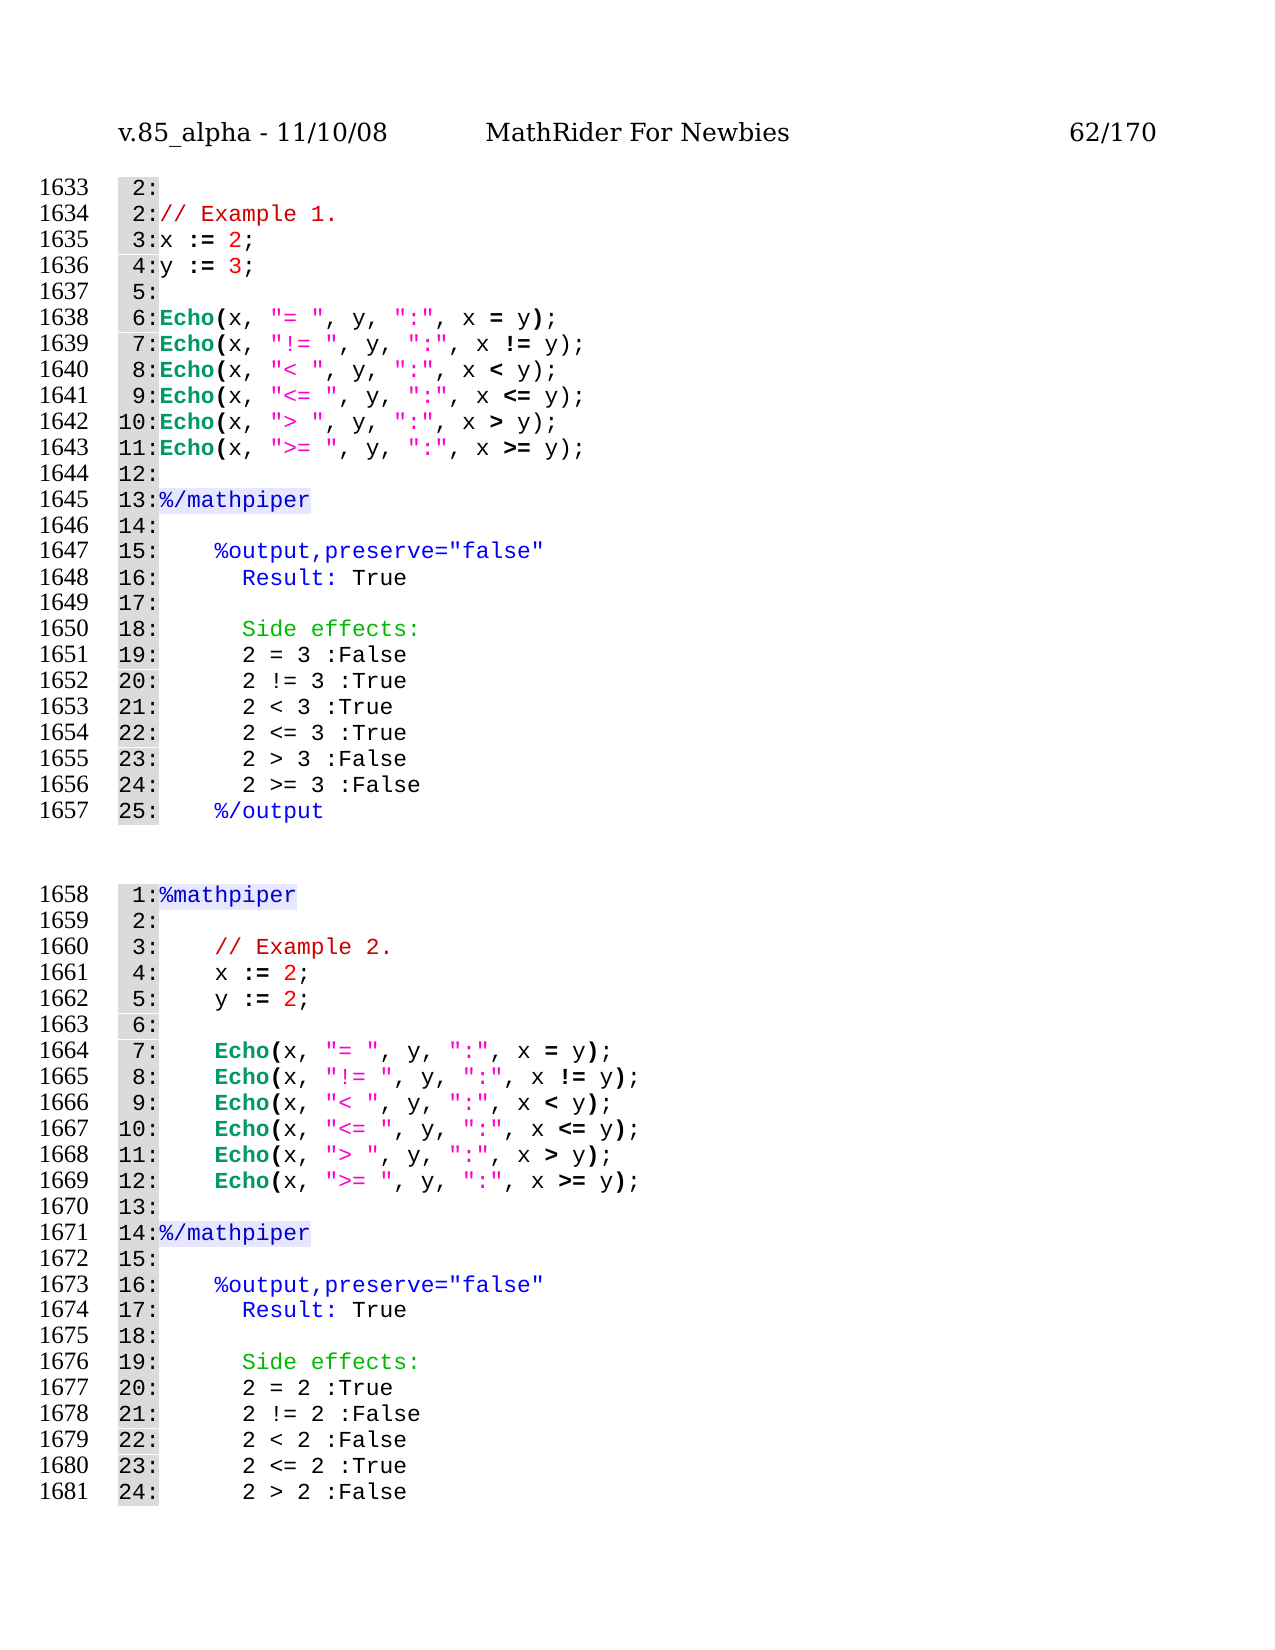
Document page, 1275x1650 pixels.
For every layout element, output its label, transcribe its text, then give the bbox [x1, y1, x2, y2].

text 7:Echo(x, "!= ", y, ":", x != y); [118, 332, 1157, 358]
text 5: y := 2; [118, 988, 1157, 1013]
text 23: 2 > 3 :False [118, 747, 1157, 773]
text 12: [118, 462, 1157, 488]
text 24: 2 >= 3 :False [118, 773, 1157, 799]
text 22: 2 <= 3 :True [118, 721, 1157, 747]
text 19: Side effects: [118, 1351, 1157, 1377]
text 11:Echo(x, ">= ", y, ":", x >= y); [118, 436, 1157, 462]
text 24: 2 > 2 :False [118, 1480, 1157, 1506]
text 19: 2 = 3 :False [118, 644, 1157, 669]
text 21: 2 < 3 :True [118, 696, 1157, 721]
text 14: [118, 514, 1157, 540]
text 15: [118, 1247, 1157, 1273]
text 10:Echo(x, "> ", y, ":", x > y); [118, 410, 1157, 436]
text 4:y := 3; [118, 254, 1157, 281]
text 25: %/output [118, 799, 1157, 825]
text 18: Side effects: [118, 618, 1157, 644]
text 12: Echo(x, ">= ", y, ":", x >= y); [118, 1169, 1157, 1195]
text 22: 2 < 2 :False [118, 1428, 1157, 1454]
text 11: Echo(x, "> ", y, ":", x > y); [118, 1143, 1157, 1169]
text 3:x := 2; [118, 229, 1157, 254]
text 2: [118, 910, 1157, 936]
text 13: [118, 1195, 1157, 1221]
text 5: [118, 281, 1157, 306]
text 8:Echo(x, "< ", y, ":", x < y); [118, 358, 1157, 384]
text 21: 2 != 2 :False [118, 1403, 1157, 1428]
text 10: Echo(x, "<= ", y, ":", x <= y); [118, 1117, 1157, 1143]
text 17: Result: True [118, 1299, 1157, 1325]
text 2: [118, 177, 1157, 203]
text 8: Echo(x, "!= ", y, ":", x != y); [118, 1065, 1157, 1091]
text 3: // Example 2. [118, 936, 1157, 962]
text 15: %output,preserve="false" [118, 540, 1157, 566]
text 9:Echo(x, "<= ", y, ":", x <= y); [118, 384, 1157, 410]
text 17: [118, 592, 1157, 618]
text 18: [118, 1325, 1157, 1351]
text 14:%/mathpiper [118, 1221, 1157, 1247]
text 20: 2 != 3 :True [118, 669, 1157, 696]
text 20: 2 = 2 :True [118, 1377, 1157, 1403]
text 9: Echo(x, "< ", y, ":", x < y); [118, 1091, 1157, 1117]
text 7: Echo(x, "= ", y, ":", x = y); [118, 1039, 1157, 1065]
text 1:%mathpiper [118, 884, 1157, 910]
text 16: %output,preserve="false" [118, 1273, 1157, 1299]
text 2:// Example 1. [118, 203, 1157, 229]
text 16: Result: True [118, 566, 1157, 592]
text 4: x := 2; [118, 962, 1157, 988]
text 6: [118, 1013, 1157, 1039]
text 23: 2 <= 2 :True [118, 1454, 1157, 1480]
text 13:%/mathpiper [118, 488, 1157, 514]
text 6:Echo(x, "= ", y, ":", x = y); [118, 306, 1157, 332]
